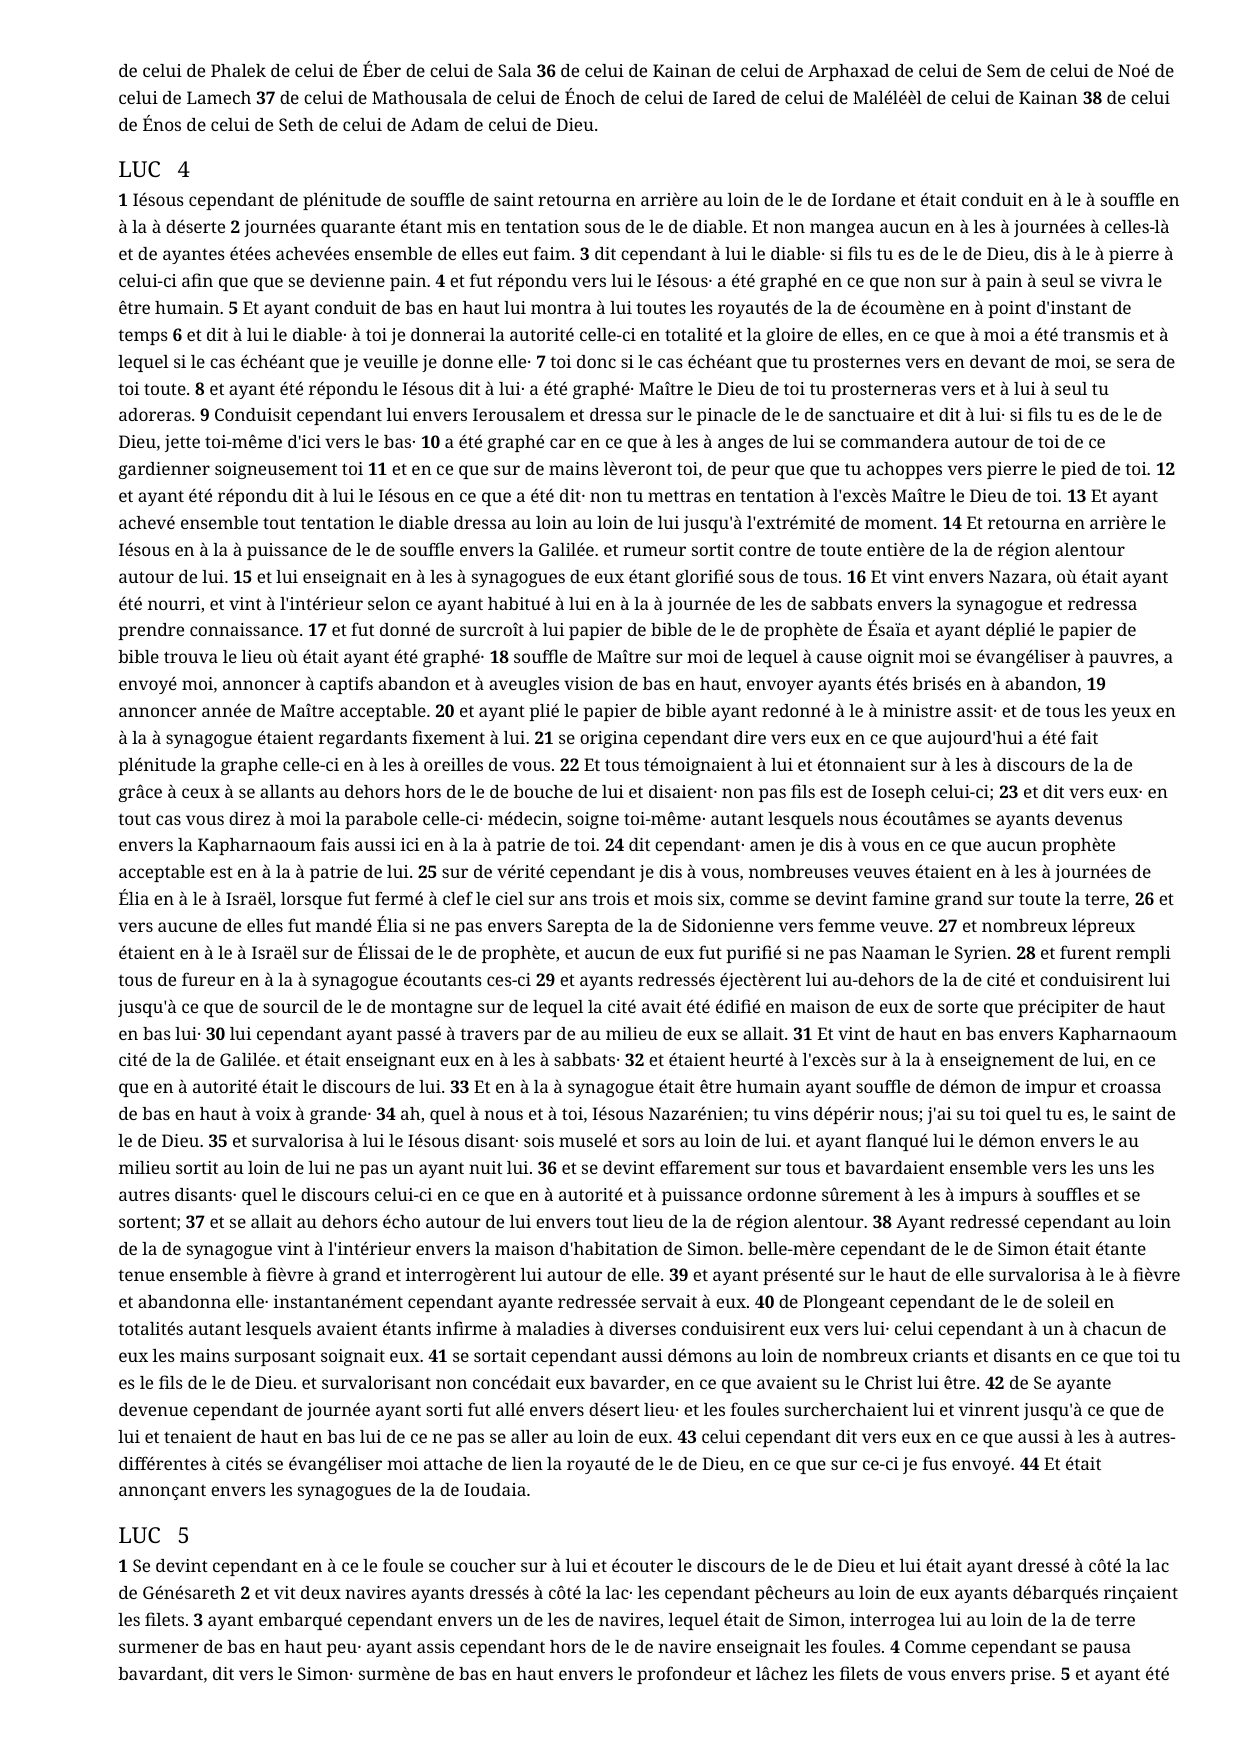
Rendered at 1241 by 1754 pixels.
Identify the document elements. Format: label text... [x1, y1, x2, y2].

text de celui de Phalek de celui de Éber de celui de Sala 36 de celui de Kainan de celui de Arphaxad de celui de Sem de celui de Noé de celui de Lamech 37 de celui de Mathousala de celui de Énoch de celui de Iared de celui de Maléléèl de celui de Kainan 38 de celui de Énos de celui de Seth de celui de Adam de celui de Dieu. [118, 59, 1181, 136]
text 1 Se devint cependant en à ce le foule se coucher sur à lui et écouter le discours de le de Dieu et lui était ayant dressé à côté la lac de Génésareth 2 et vit deux navires ayants dressés à côté la lac· les cependant pêcheurs au loin de eux ayants débarqués rinçaient les filets. 3 ayant embarqué cependant envers un de les de navires, lequel était de Simon, interrogea lui au loin de la de terre surmener de bas en haut peu· ayant assis cependant hors de le de navire enseignait les foules. 4 Comme cependant se pausa bavardant, dit vers le Simon· surmène de bas en haut envers le profondeur et lâchez les filets de vous envers prise. 5 et ayant été [118, 1554, 1181, 1685]
text 1 Iésous cependant de plénitude de souffle de saint retourna en arrière au loin de le de Iordane et était conduit en à le à souffle en à la à déserte 2 journées quarante étant mis en tentation sous de le de diable. Et non mangea aucun en à les à journées à celles-là et de ayantes étées achevées ensemble de elles eut faim. 3 dit cependant à lui le diable· si fils tu es de le de Dieu, dis à le à pierre à celui-ci afin que que se devienne pain. 4 et fut répondu vers lui le Iésous· a été graphé en ce que non sur à pain à seul se vivra le être humain. 5 Et ayant conduit de bas en haut lui montra à lui toutes les royautés de la de écoumène en à point d'instant de temps 6 et dit à lui le diable· à toi je donnerai la autorité celle-ci en totalité et la gloire de elles, en ce que à moi a été transmis et à lequel si le cas échéant que je veuille je donne elle· 7 toi donc si le cas échéant que tu prosternes vers en devant de moi, se sera de toi toute. 8 et ayant été répondu le Iésous dit à lui· a été graphé· Maître le Dieu de toi tu prosterneras vers et à lui à seul tu adoreras. 9 Conduisit cependant lui envers Ierousalem et dressa sur le pinacle de le de sanctuaire et dit à lui· si fils tu es de le de Dieu, jette toi-même d'ici vers le bas· 10 a été graphé car en ce que à les à anges de lui se commandera autour de toi de ce gardienner soigneusement toi 11 et en ce que sur de mains lèveront toi, de peur que que tu achoppes vers pierre le pied de toi. 12 et ayant été répondu dit à lui le Iésous en ce que a été dit· non tu mettras en tentation à l'excès Maître le Dieu de toi. 13 Et ayant achevé ensemble tout tentation le diable dressa au loin au loin de lui jusqu'à l'extrémité de moment. 14 Et retourna en arrière le Iésous en à la à puissance de le de souffle envers la Galilée. et rumeur sortit contre de toute entière de la de région alentour autour de lui. 15 et lui enseignait en à les à synagogues de eux étant glorifié sous de tous. 16 Et vint envers Nazara, où était ayant été nourri, et vint à l'intérieur selon ce ayant habitué à lui en à la à journée de les de sabbats envers la synagogue et redressa prendre connaissance. 17 et fut donné de surcroît à lui papier de bible de le de prophète de Ésaïa et ayant déplié le papier de bible trouva le lieu où était ayant été graphé· 18 souffle de Maître sur moi de lequel à cause oignit moi se évangéliser à pauvres, a envoyé moi, annoncer à captifs abandon et à aveugles vision de bas en haut, envoyer ayants étés brisés en à abandon, 19 annoncer année de Maître acceptable. 20 et ayant plié le papier de bible ayant redonné à le à ministre assit· et de tous les yeux en à la à synagogue étaient regardants fixement à lui. 21 se origina cependant dire vers eux en ce que aujourd'hui a été fait plénitude la graphe celle-ci en à les à oreilles de vous. 22 Et tous témoignaient à lui et étonnaient sur à les à discours de la de grâce à ceux à se allants au dehors hors de le de bouche de lui et disaient· non pas fils est de Ioseph celui-ci; 23 et dit vers eux· en tout cas vous direz à moi la parabole celle-ci· médecin, soigne toi-même· autant lesquels nous écoutâmes se ayants devenus envers la Kapharnaoum fais aussi ici en à la à patrie de toi. 24 dit cependant· amen je dis à vous en ce que aucun prophète acceptable est en à la à patrie de lui. 25 sur de vérité cependant je dis à vous, nombreuses veuves étaient en à les à journées de Élia en à le à Israël, lorsque fut fermé à clef le ciel sur ans trois et mois six, comme se devint famine grand sur toute la terre, 26 et vers aucune de elles fut mandé Élia si ne pas envers Sarepta de la de Sidonienne vers femme veuve. 27 et nombreux lépreux étaient en à le à Israël sur de Élissai de le de prophète, et aucun de eux fut purifié si ne pas Naaman le Syrien. 28 et furent rempli tous de fureur en à la à synagogue écoutants ces-ci 29 et ayants redressés éjectèrent lui au-dehors de la de cité et conduisirent lui jusqu'à ce que de sourcil de le de montagne sur de lequel la cité avait été édifié en maison de eux de sorte que précipiter de haut en bas lui· 30 lui cependant ayant passé à travers par de au milieu de eux se allait. 31 Et vint de haut en bas envers Kapharnaoum cité de la de Galilée. et était enseignant eux en à les à sabbats· 32 et étaient heurté à l'excès sur à la à enseignement de lui, en ce que en à autorité était le discours de lui. 33 Et en à la à synagogue était être humain ayant souffle de démon de impur et croassa de bas en haut à voix à grande· 34 ah, quel à nous et à toi, Iésous Nazarénien; tu vins dépérir nous; j'ai su toi quel tu es, le saint de le de Dieu. 35 et survalorisa à lui le Iésous disant· sois muselé et sors au loin de lui. et ayant flanqué lui le démon envers le au milieu sortit au loin de lui ne pas un ayant nuit lui. 36 et se devint effarement sur tous et bavardaient ensemble vers les uns les autres disants· quel le discours celui-ci en ce que en à autorité et à puissance ordonne sûrement à les à impurs à souffles et se sortent; 37 et se allait au dehors écho autour de lui envers tout lieu de la de région alentour. 38 Ayant redressé cependant au loin de la de synagogue vint à l'intérieur envers la maison d'habitation de Simon. belle-mère cependant de le de Simon était étante tenue ensemble à fièvre à grand et interrogèrent lui autour de elle. 39 et ayant présenté sur le haut de elle survalorisa à le à fièvre et abandonna elle· instantanément cependant ayante redressée servait à eux. 40 de Plongeant cependant de le de soleil en totalités autant lesquels avaient étants infirme à maladies à diverses conduisirent eux vers lui· celui cependant à un à chacun de eux les mains surposant soignait eux. 41 se sortait cependant aussi démons au loin de nombreux criants et disants en ce que toi tu es le fils de le de Dieu. et survalorisant non concédait eux bavarder, en ce que avaient su le Christ lui être. 42 de Se ayante devenue cependant de journée ayant sorti fut allé envers désert lieu· et les foules surcherchaient lui et vinrent jusqu'à ce que de lui et tenaient de haut en bas lui de ce ne pas se aller au loin de eux. 43 celui cependant dit vers eux en ce que aussi à les à autres-différentes à cités se évangéliser moi attache de lien la royauté de le de Dieu, en ce que sur ce-ci je fus envoyé. 44 Et était annonçant envers les synagogues de la de Ioudaia. [118, 188, 1181, 1502]
text LUC 5 [118, 1520, 1181, 1550]
text LUC 4 [118, 154, 1181, 184]
